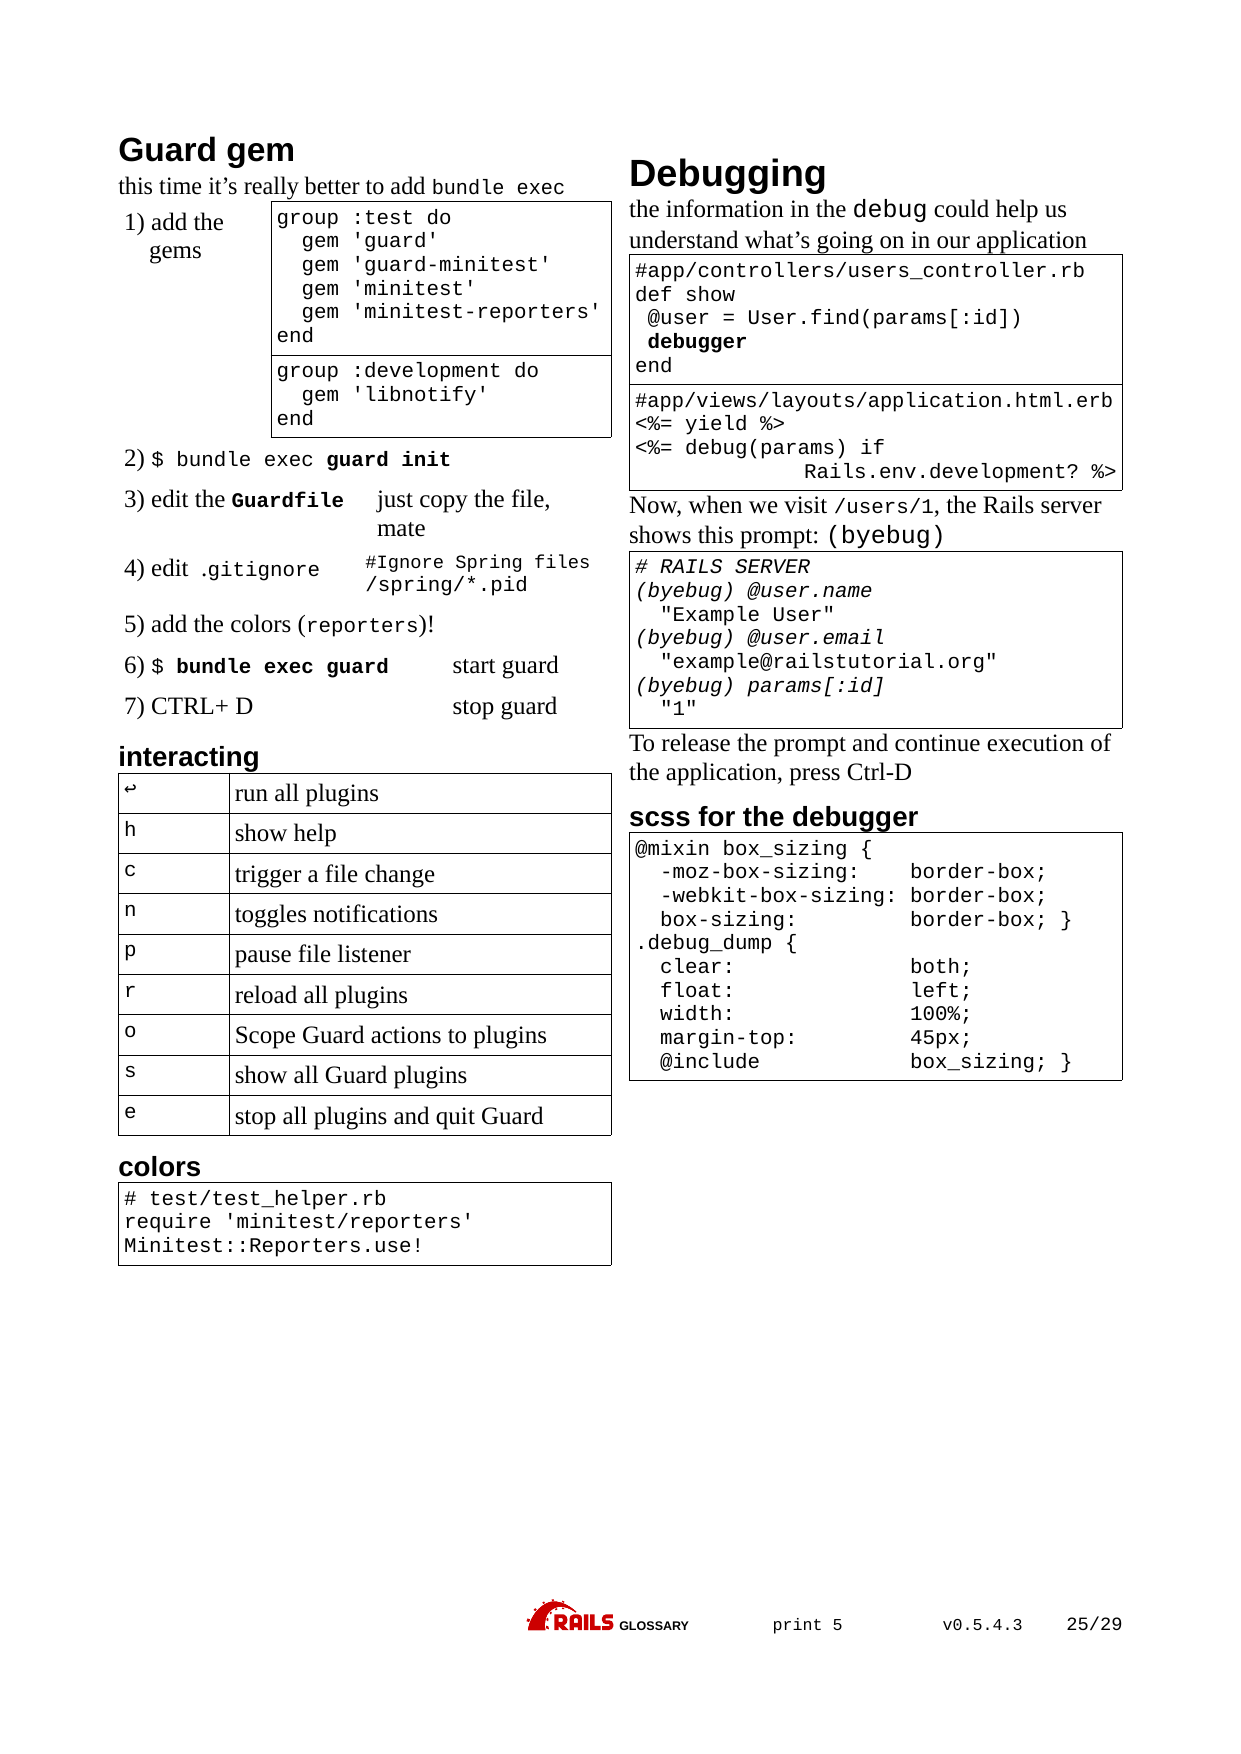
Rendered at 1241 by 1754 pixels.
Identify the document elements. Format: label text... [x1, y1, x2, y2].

table_cell #Ignore Spring files /spring/*.pid [360, 547, 611, 603]
subtitle colors [118, 1150, 611, 1182]
table_cell 5) add the colors (reporters)! [118, 604, 447, 644]
table_cell [447, 604, 611, 644]
table_cell Scope Guard actions to plugins [230, 1015, 611, 1054]
table_cell stop guard [447, 686, 611, 726]
subtitle Debugging [629, 151, 1122, 194]
table_header # test/test_helper.rb require 'minitest/reporters' Minitest::Reporters.use! [119, 1183, 611, 1264]
table_header run all plugins [230, 774, 611, 813]
table_cell reload all plugins [230, 975, 611, 1014]
table_cell c [119, 854, 229, 893]
table_cell 6) $ bundle exec guard [118, 645, 447, 686]
table_cell n [119, 894, 229, 934]
table_cell #app/views/layouts/application.html.erb <%= yield %> <%= debug(params) if Rails.env.development? %> [630, 385, 1122, 490]
table_cell 7) CTRL+ D [118, 686, 447, 726]
table_cell 4) edit .gitignore [118, 547, 359, 603]
table_cell trigger a file change [230, 854, 611, 893]
subtitle scss for the debugger [629, 800, 1122, 832]
table_cell p [119, 935, 229, 974]
subtitle interacting [118, 741, 611, 772]
table_cell start guard [447, 645, 611, 686]
table_cell 3) edit the Guardfile [118, 478, 371, 547]
table_cell h [119, 814, 229, 853]
table_cell o [119, 1015, 229, 1054]
table_cell s [119, 1056, 229, 1095]
table_header group :test do gem 'guard' gem 'guard-minitest' gem 'minitest' gem 'minitest-reporters' end [272, 202, 611, 354]
table_cell pause file listener [230, 935, 611, 974]
table_header @mixin box_sizing { -moz-box-sizing: border-box; -webkit-box-sizing: border-box; box-sizing: border-box; } .debug_dump { clear: both; float: left; width: 100%; margin-top: 45px; @include box_sizing; } [630, 833, 1122, 1080]
text this time it’s really better to add bundle exec [118, 171, 611, 201]
table_cell e [119, 1096, 229, 1135]
table_cell 2) $ bundle exec guard init [118, 437, 611, 478]
text Now, when we visit /users/1, the Rails server shows this prompt: (byebug) [629, 491, 1122, 551]
table_header # RAILS SERVER (byebug) @user.name "Example User" (byebug) @user.email "example@railstutorial.org" (byebug) params[:id] "1" [630, 552, 1122, 728]
table_header #app/controllers/users_controller.rb def show @user = User.find(params[:id]) debugger end [630, 255, 1122, 384]
table_cell show help [230, 814, 611, 853]
text To release the prompt and continue execution of the application, press Ctrl-D [629, 729, 1122, 785]
table_cell [118, 355, 271, 437]
table_cell group :development do gem 'libnotify' end [272, 356, 611, 437]
subtitle Guard gem [118, 130, 611, 168]
table_cell r [119, 975, 229, 1014]
table_cell stop all plugins and quit Guard [230, 1096, 611, 1135]
table_cell toggles notifications [230, 894, 611, 934]
table_header ↩ [119, 774, 229, 813]
text the information in the debug could help us understand what’s going on in our application [629, 194, 1122, 254]
table_cell just copy the file, mate [371, 478, 611, 547]
table_header 1) add the gems [118, 201, 271, 354]
table_cell show all Guard plugins [230, 1056, 611, 1095]
